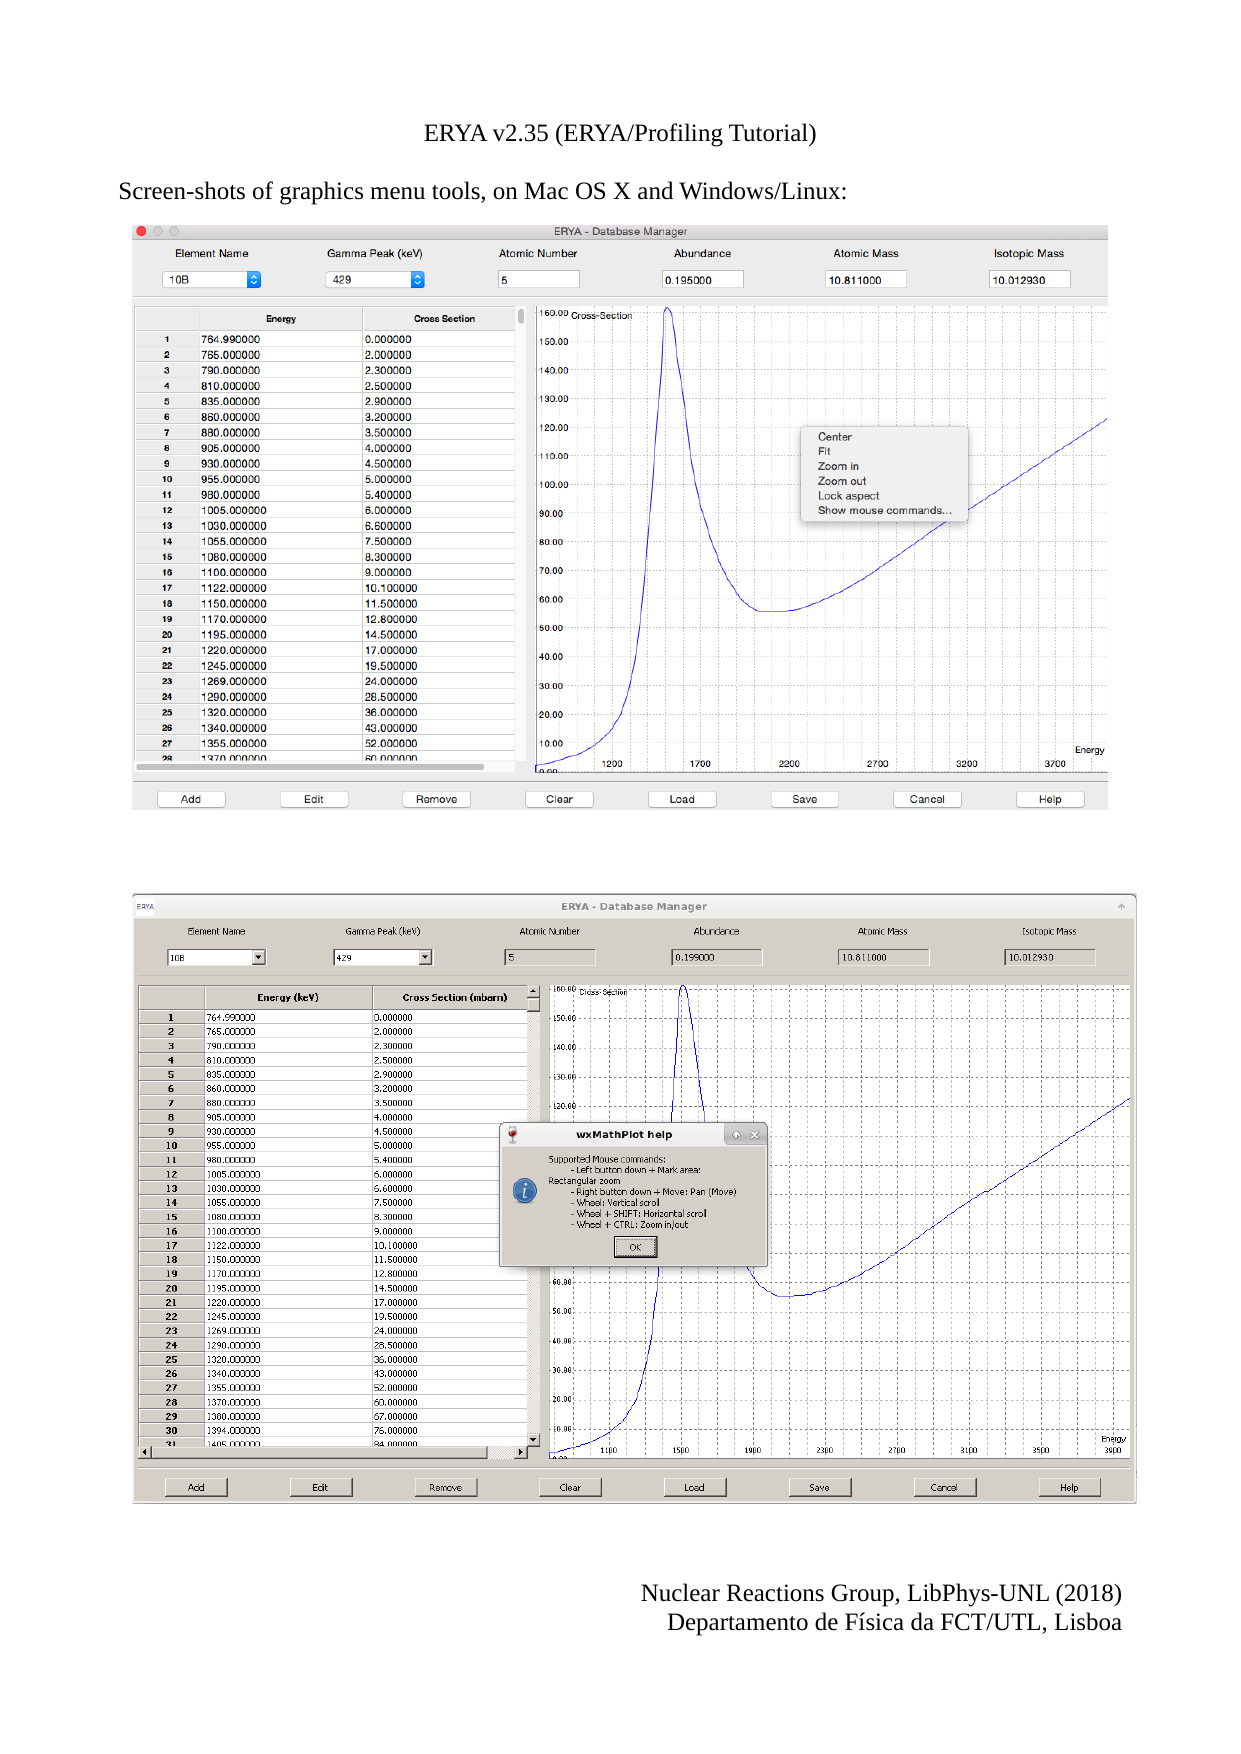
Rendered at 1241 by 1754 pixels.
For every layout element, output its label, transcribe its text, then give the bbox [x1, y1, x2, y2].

picture [132, 893, 1137, 1504]
picture [132, 225, 1109, 810]
text Screen-shots of graphics menu tools, on Mac OS X and Windows/Linux: [118, 176, 1122, 205]
